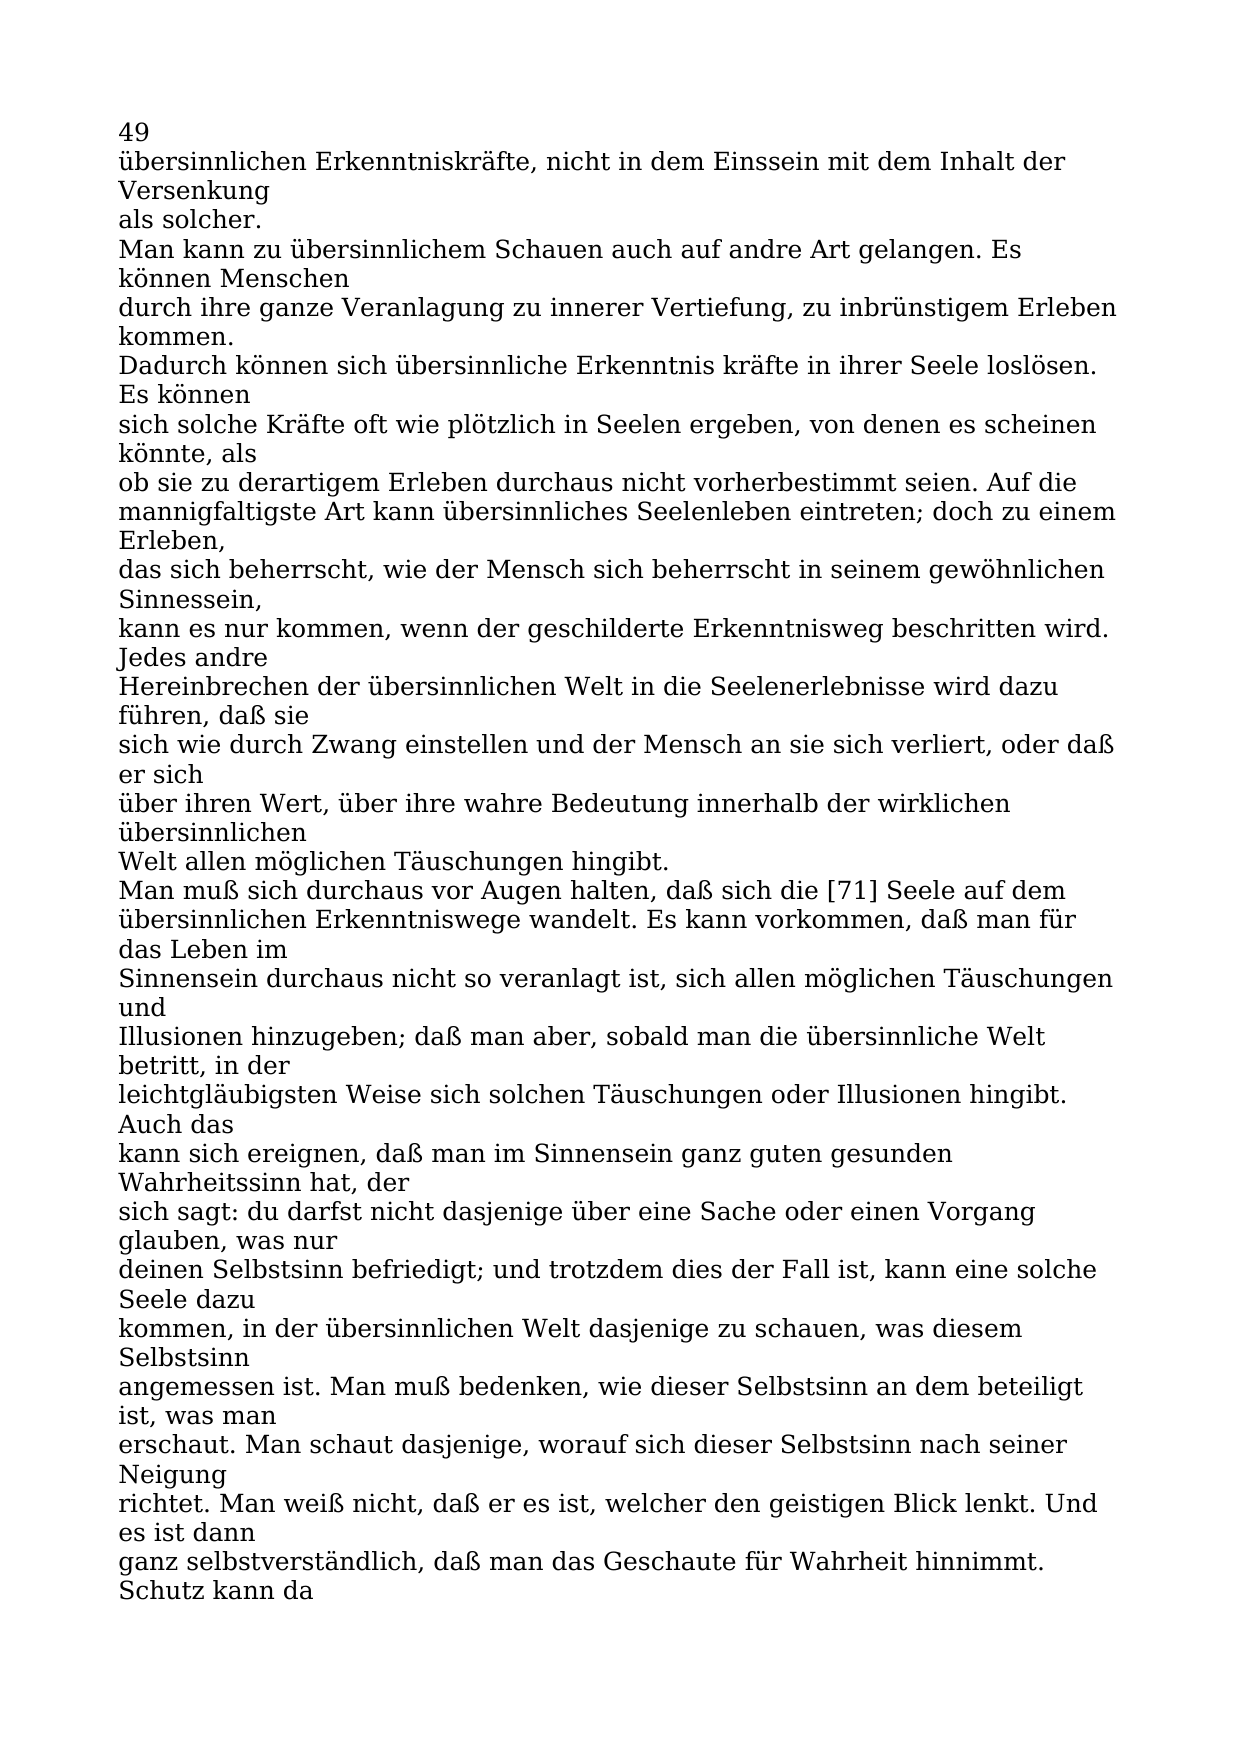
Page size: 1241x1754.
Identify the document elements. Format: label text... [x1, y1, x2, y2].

text deinen Selbstsinn befriedigt; und trotzdem dies der Fall ist, kann eine solche Seele dazu [118, 1256, 1122, 1314]
text leichtgläubigsten Weise sich solchen Täuschungen oder Illusionen hingibt. Auch das [118, 1081, 1122, 1139]
text kann sich ereignen, daß man im Sinnensein ganz guten gesunden Wahrheitssinn hat, der [118, 1139, 1122, 1197]
text Sinnensein durchaus nicht so veranlagt ist, sich allen möglichen Täuschungen und [118, 964, 1122, 1022]
text richtet. Man weiß nicht, daß er es ist, welcher den geistigen Blick lenkt. Und es ist dann [118, 1489, 1122, 1547]
text durch ihre ganze Veranlagung zu innerer Vertiefung, zu inbrünstigem Erleben kommen. [118, 293, 1122, 351]
text Man kann zu übersinnlichem Schauen auch auf andre Art gelangen. Es können Menschen [118, 235, 1122, 293]
text über ihren Wert, über ihre wahre Bedeutung innerhalb der wirklichen übersinnlichen [118, 789, 1122, 847]
text 49 [118, 118, 1122, 147]
text mannigfaltigste Art kann übersinnliches Seelenleben eintreten; doch zu einem Erleben, [118, 497, 1122, 556]
text sich sagt: du darfst nicht dasjenige über eine Sache oder einen Vorgang glauben, was nur [118, 1197, 1122, 1256]
text übersinnlichen Erkenntniskräfte, nicht in dem Einssein mit dem Inhalt der Versenkung [118, 147, 1122, 206]
text sich wie durch Zwang einstellen und der Mensch an sie sich verliert, oder daß er sich [118, 731, 1122, 789]
text kommen, in der übersinnlichen Welt dasjenige zu schauen, was diesem Selbstsinn [118, 1314, 1122, 1372]
text ob sie zu derartigem Erleben durchaus nicht vorherbestimmt seien. Auf die [118, 468, 1122, 497]
text übersinnlichen Erkenntniswege wandelt. Es kann vorkommen, daß man für das Leben im [118, 906, 1122, 964]
text Hereinbrechen der übersinnlichen Welt in die Seelenerlebnisse wird dazu führen, daß sie [118, 672, 1122, 731]
text sich solche Kräfte oft wie plötzlich in Seelen ergeben, von denen es scheinen könnte, als [118, 410, 1122, 468]
text Illusionen hinzugeben; daß man aber, sobald man die übersinnliche Welt betritt, in der [118, 1022, 1122, 1081]
text erschaut. Man schaut dasjenige, worauf sich dieser Selbstsinn nach seiner Neigung [118, 1431, 1122, 1489]
text angemessen ist. Man muß bedenken, wie dieser Selbstsinn an dem beteiligt ist, was man [118, 1372, 1122, 1431]
text Dadurch können sich übersinnliche Erkenntnis kräfte in ihrer Seele loslösen. Es können [118, 351, 1122, 410]
text Welt allen möglichen Täuschungen hingibt. [118, 847, 1122, 876]
text kann es nur kommen, wenn der geschilderte Erkenntnisweg beschritten wird. Jedes andre [118, 614, 1122, 672]
text das sich beherrscht, wie der Mensch sich beherrscht in seinem gewöhnlichen Sinnessein, [118, 556, 1122, 614]
text ganz selbstverständlich, daß man das Geschaute für Wahrheit hinnimmt. Schutz kann da [118, 1547, 1122, 1606]
text als solcher. [118, 206, 1122, 235]
text Man muß sich durchaus vor Augen halten, daß sich die [71] Seele auf dem [118, 876, 1122, 906]
